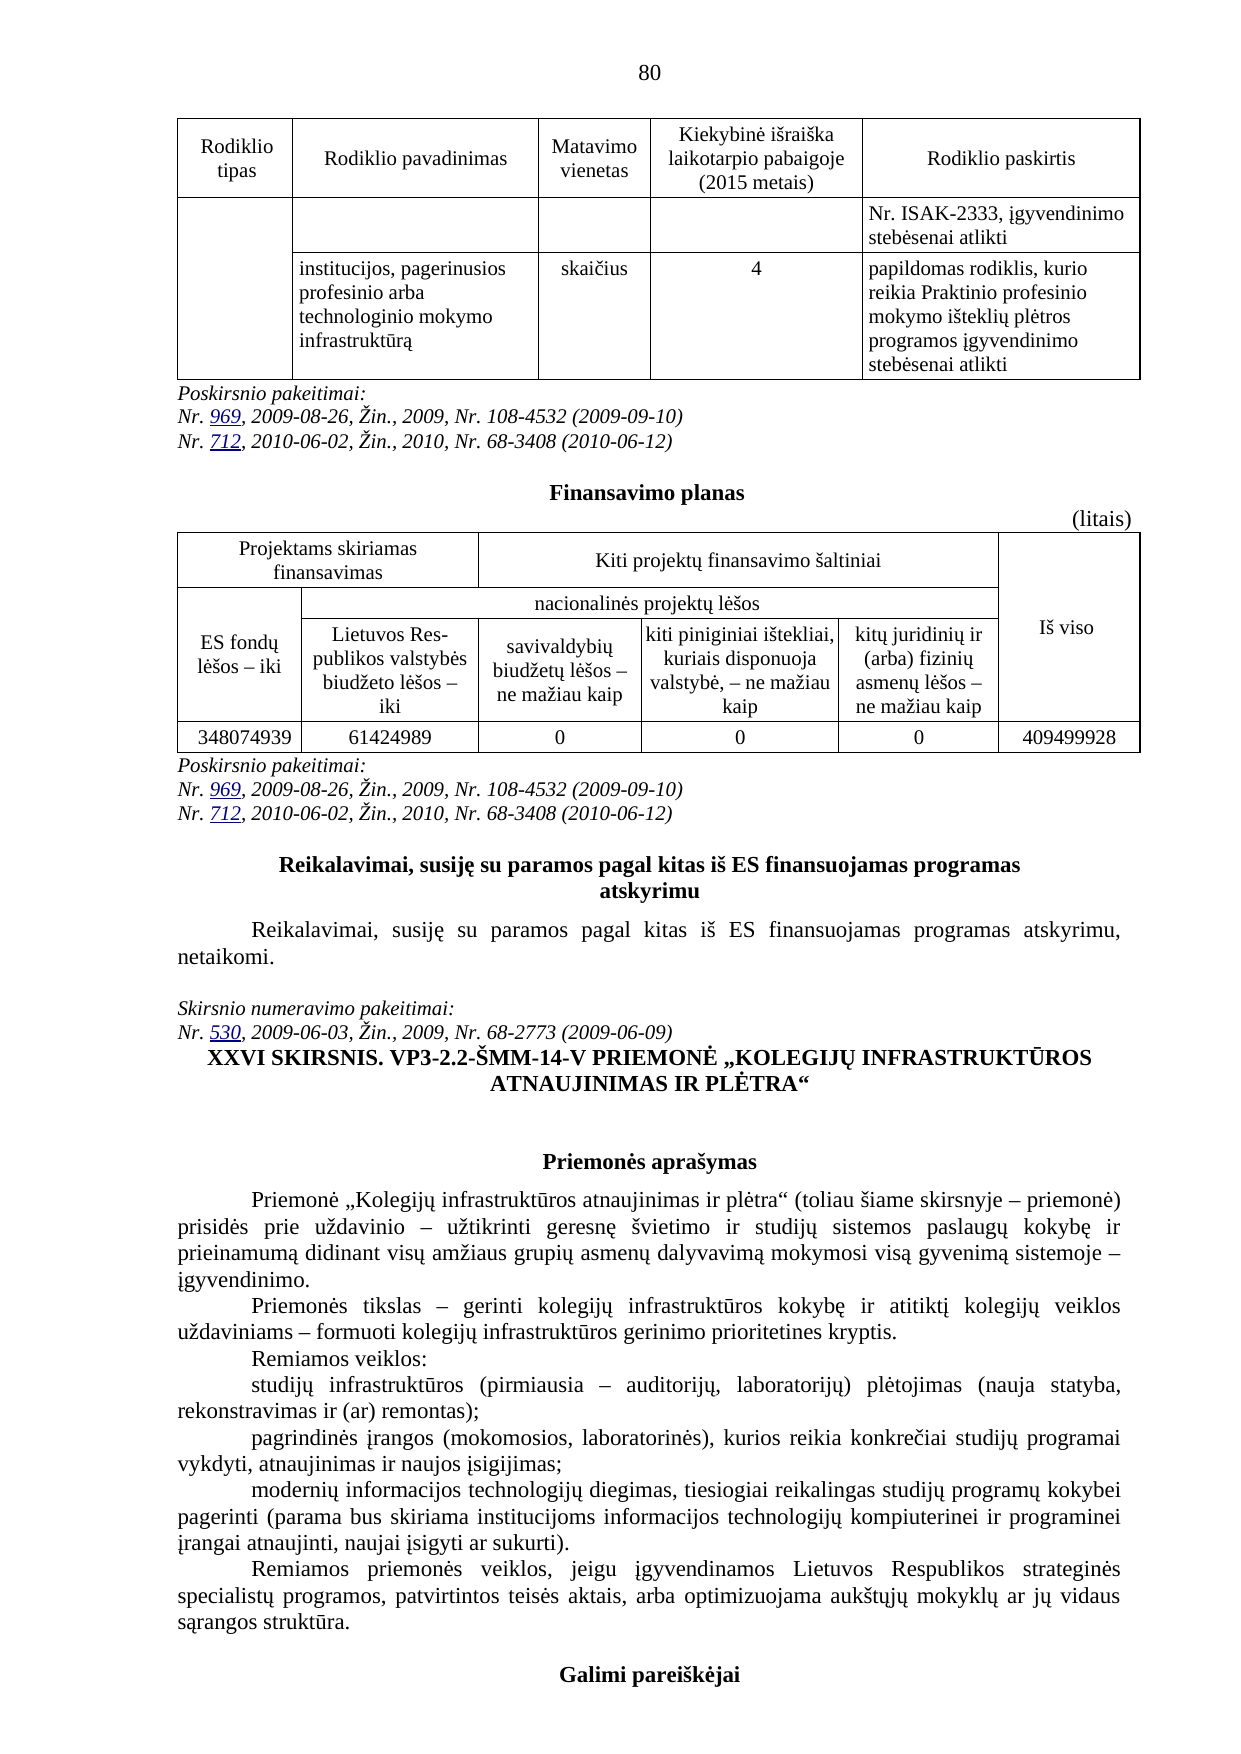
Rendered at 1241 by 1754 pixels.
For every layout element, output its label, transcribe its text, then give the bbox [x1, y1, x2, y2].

table_cell nacionalinės projektų lėšos [302, 588, 998, 618]
table_header Rodiklio pavadinimas [293, 119, 538, 197]
table_cell [178, 198, 292, 379]
table_cell [651, 198, 862, 252]
table_cell 348074939 [178, 722, 301, 752]
text XXVI SKirsnis. VP3-2.2-ŠMM-14-V PRIEMONĖ „KOLEGIJŲ INFRASTRUKTŪROS ATNAUJINIMAS IR PLĖTRA“ [177, 1044, 1122, 1096]
table_header Kiekybinė išraiška laikotarpio pabaigoje (2015 metais) [651, 119, 862, 197]
text Remiamos priemonės veiklos, jeigu įgyvendinamos Lietuvos Respublikos strateginės specialistų programos, patvirtintos teisės aktais, arba optimizuojama aukštųjų mokyklų ar jų vidaus sąrangos struktūra. [177, 1556, 1122, 1634]
table_header Projektams skiriamas finansavimas [178, 533, 478, 587]
table_cell 4 [651, 253, 862, 379]
text Nr. 969, 2009-08-26, Žin., 2009, Nr. 108-4532 (2009-09-10) [177, 777, 1122, 801]
text Poskirsnio pakeitimai: [177, 380, 1122, 404]
table_cell 0 [642, 722, 838, 752]
text Priemonės aprašymas [177, 1148, 1122, 1174]
table_header Matavimo vienetas [539, 119, 650, 197]
text Finansavimo planas [177, 479, 1122, 505]
table_cell 61424989 [302, 722, 478, 752]
table_cell institucijos, pagerinusios profesinio arba technologinio mokymo infrastruktūrą [293, 253, 538, 379]
text Skirsnio numeravimo pakeitimai: [177, 996, 1122, 1019]
text pagrindinės įrangos (mokomosios, laboratorinės), kurios reikia konkrečiai studijų programai vykdyti, atnaujinimas ir naujos įsigijimas; [177, 1424, 1122, 1476]
text Reikalavimai, susiję su paramos pagal kitas iš ES finansuojamas programas atskyrimu, netaikomi. [177, 916, 1122, 969]
table_cell skaičius [539, 253, 650, 379]
table_cell 0 [839, 722, 998, 752]
table_cell 409499928 [999, 722, 1139, 752]
text Poskirsnio pakeitimai: [177, 753, 1122, 777]
table_cell [293, 198, 538, 252]
text Nr. 712, 2010-06-02, Žin., 2010, Nr. 68-3408 (2010-06-12) [177, 801, 1122, 825]
table_cell Nr. ISAK-2333, įgyvendinimo stebėsenai atlikti [863, 198, 1139, 252]
table_header Iš viso [999, 533, 1139, 721]
table_cell [539, 198, 650, 252]
text Remiamos veiklos: [177, 1345, 1122, 1371]
text Nr. 712, 2010-06-02, Žin., 2010, Nr. 68-3408 (2010-06-12) [177, 428, 1122, 453]
table_cell Lietuvos Res­publikos valsty­bės biudžeto lėšos – iki [302, 619, 478, 721]
table_cell ES fondų lėšos – iki [178, 588, 301, 721]
table_cell kitų juridinių ir (arba) fizinių asmenų lėšos – ne mažiau kaip [839, 619, 998, 721]
text Nr. 969, 2009-08-26, Žin., 2009, Nr. 108-4532 (2009-09-10) [177, 404, 1122, 428]
text Galimi pareiškėjai [177, 1661, 1122, 1687]
table_cell papildomas rodiklis, kurio reikia Praktinio profesinio mokymo išteklių plėtros programos įgyvendinimo stebėsenai atlikti [863, 253, 1139, 379]
text studijų infrastruktūros (pirmiausia – auditorijų, laboratorijų) plėtojimas (nauja statyba, rekonstravimas ir (ar) remontas); [177, 1371, 1122, 1424]
table_header Rodiklio tipas [178, 119, 292, 197]
text (litais) [177, 505, 1132, 532]
text Priemonė „Kolegijų infrastruktūros atnaujinimas ir plėtra“ (toliau šiame skirsnyje – priemonė) prisidės prie uždavinio – užtikrinti geresnę švietimo ir studijų sistemos paslaugų kokybę ir prieinamumą didinant visų amžiaus grupių asmenų dalyvavimą mokymosi visą gyvenimą sistemoje – įgyvendinimo. [177, 1187, 1122, 1292]
table_header Kiti projektų finansavimo šaltiniai [479, 533, 998, 587]
table_cell kiti piniginiai ištekliai, kuriais disponuoja valsty­bė, – ne mažiau kaip [642, 619, 838, 721]
text Reikalavimai, susiję su paramos pagal kitas iš ES finansuojamas programas atskyrimu [177, 851, 1122, 904]
table_header Rodiklio paskirtis [863, 119, 1139, 197]
table_cell 0 [479, 722, 641, 752]
text Nr. 530, 2009-06-03, Žin., 2009, Nr. 68-2773 (2009-06-09) [177, 1019, 1122, 1044]
text Priemonės tikslas – gerinti kolegijų infrastruktūros kokybę ir atitiktį kolegijų veiklos uždaviniams – formuoti kolegijų infrastruktūros gerinimo prioritetines kryptis. [177, 1292, 1122, 1345]
table_cell savivaldybių biudžetų lėšos – ne mažiau kaip [479, 619, 641, 721]
text modernių informacijos technologijų diegimas, tiesiogiai reikalingas studijų programų kokybei pagerinti (parama bus skiriama institucijoms informacijos technologijų kompiuterinei ir programinei įrangai atnaujinti, naujai įsigyti ar sukurti). [177, 1476, 1122, 1556]
